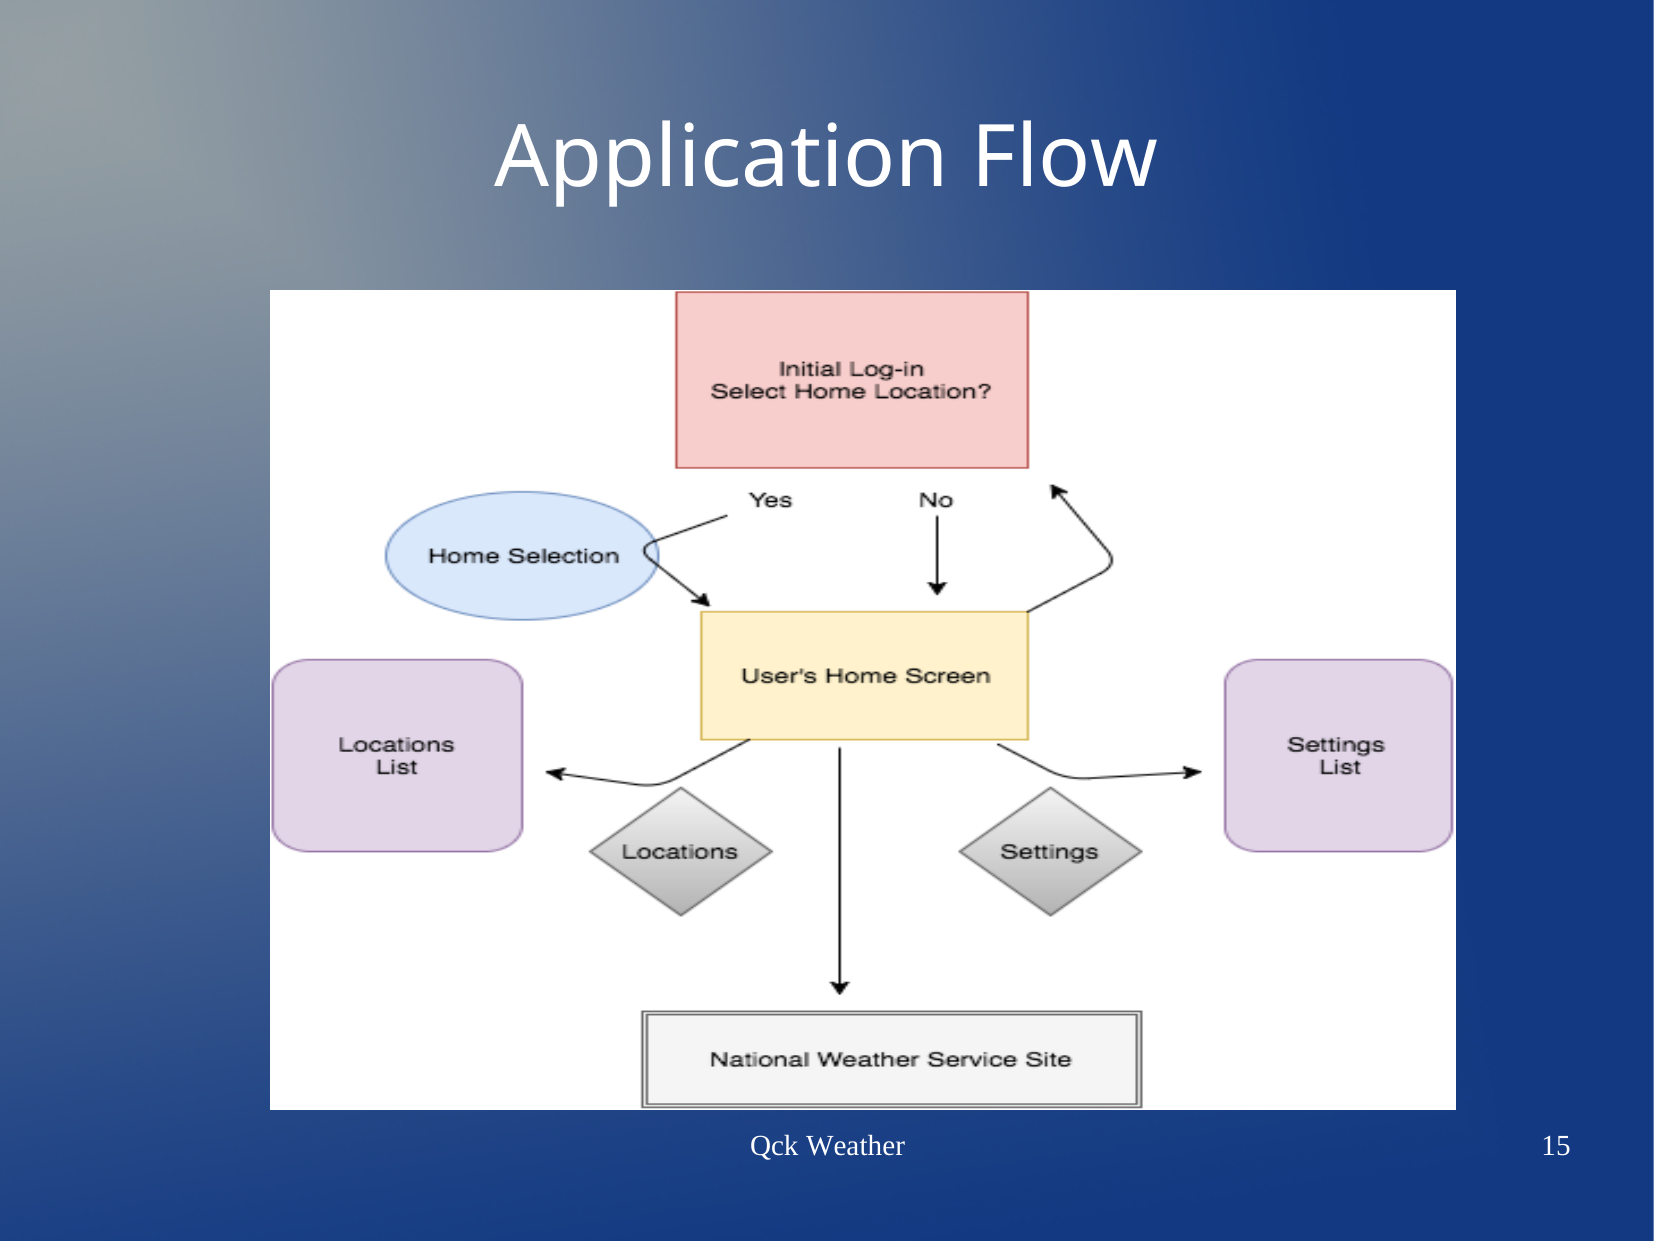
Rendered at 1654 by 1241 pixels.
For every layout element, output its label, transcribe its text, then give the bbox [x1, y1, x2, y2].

picture [0, 0, 1654, 1241]
title Application Flow [82, 49, 1571, 257]
